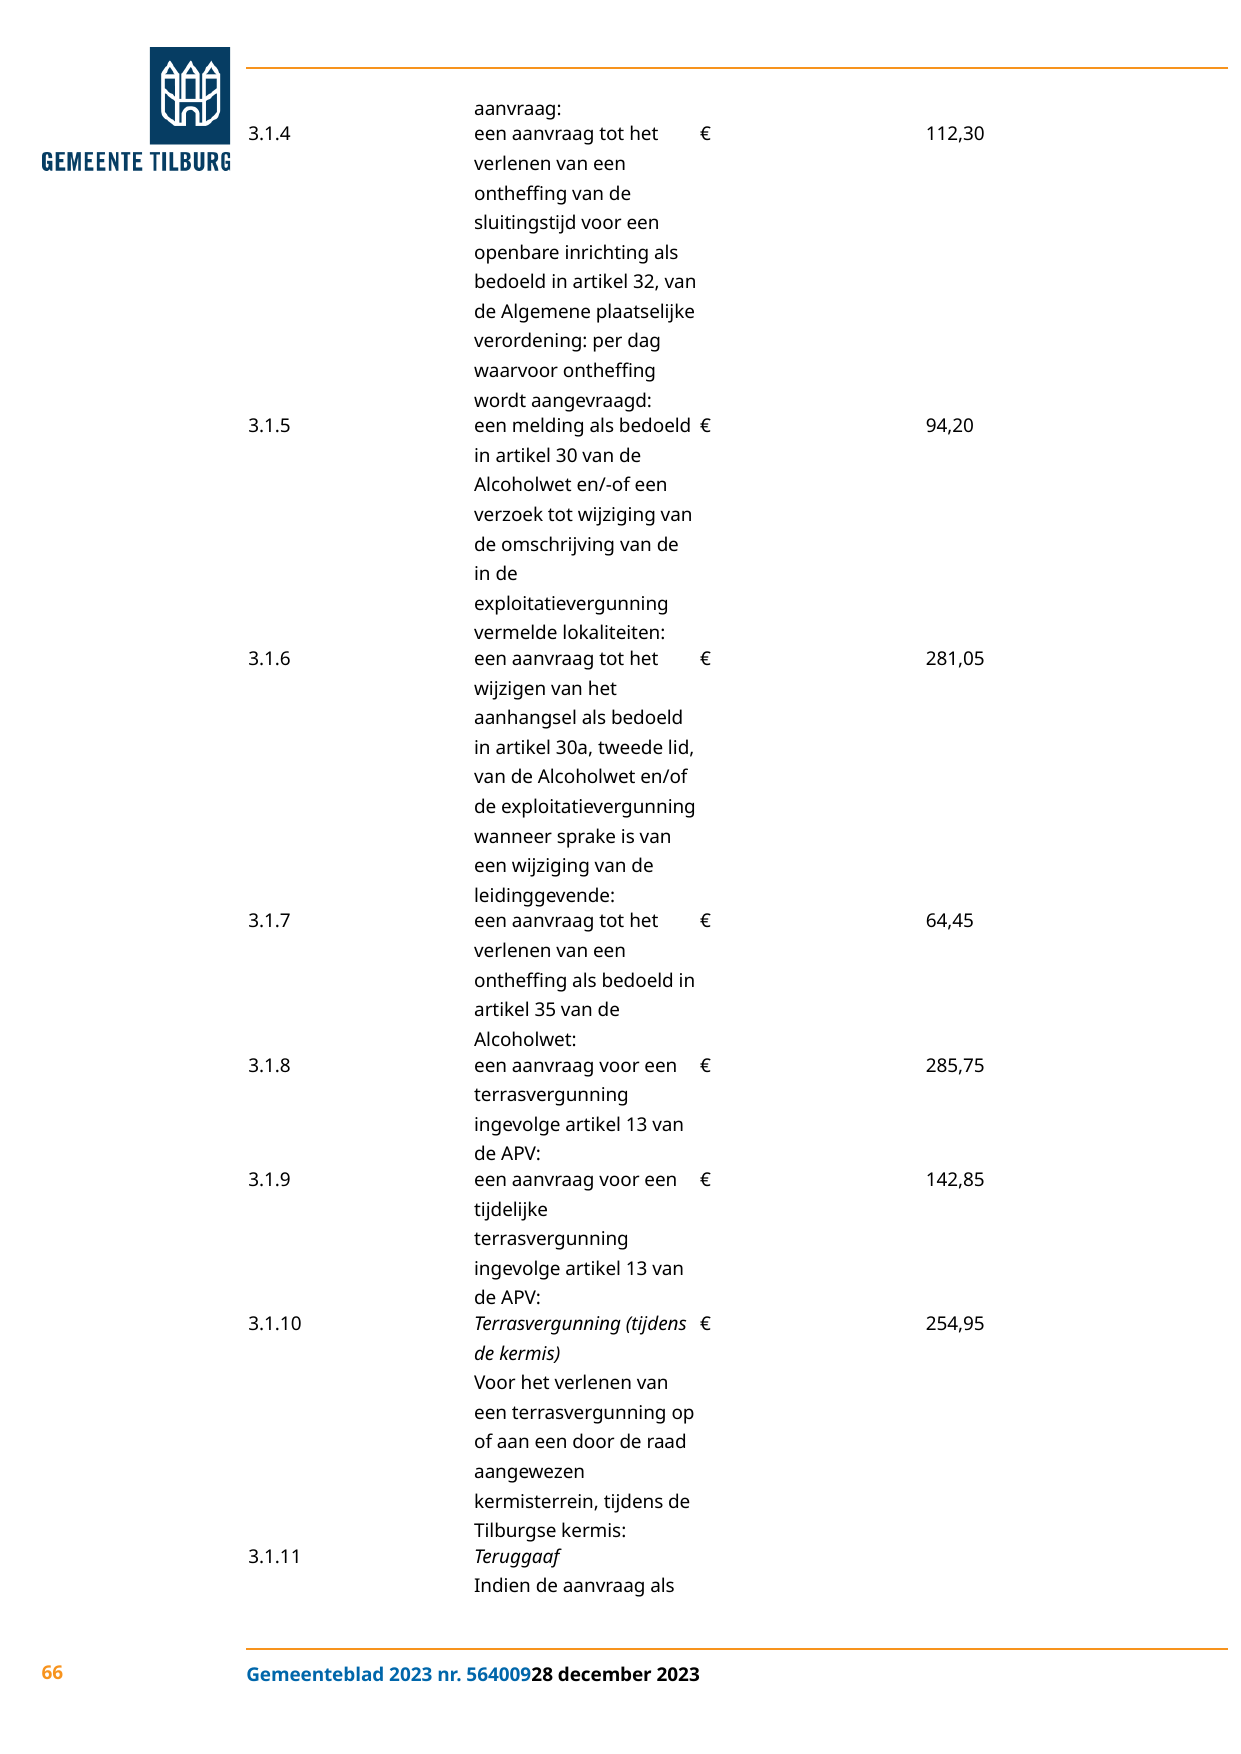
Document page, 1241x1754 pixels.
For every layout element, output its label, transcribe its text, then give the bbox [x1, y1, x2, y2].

table_cell Teruggaaf Indien de aanvraag als [474, 1543, 700, 1598]
table_cell 3.1.6 [248, 645, 474, 908]
table_cell 112,30 [926, 121, 1152, 412]
table_cell 285,75 [926, 1052, 1152, 1166]
table_cell [700, 95, 926, 121]
table_cell 3.1.7 [248, 908, 474, 1052]
table_cell € [700, 1310, 926, 1543]
table_cell € [700, 1052, 926, 1166]
table_cell een aanvraag tot het wijzigen van het aanhangsel als bedoeld in artikel 30a, tweede lid, van de Alcoholwet en/of de exploitatievergunning wanneer sprake is van een wijziging van de leidinggevende: [474, 645, 700, 908]
table_cell 281,05 [926, 645, 1152, 908]
table_cell een aanvraag voor een terrasvergunning ingevolge artikel 13 van de APV: [474, 1052, 700, 1166]
table_cell € [700, 908, 926, 1052]
table_cell een aanvraag voor een tijdelijke terrasvergunning ingevolge artikel 13 van de APV: [474, 1166, 700, 1310]
table_cell [926, 1543, 1152, 1598]
table_cell 254,95 [926, 1310, 1152, 1543]
table_cell aanvraag: [474, 95, 700, 121]
table_cell 3.1.8 [248, 1052, 474, 1166]
table_cell € [700, 413, 926, 645]
table_cell 3.1.11 [248, 1543, 474, 1598]
table_cell 3.1.9 [248, 1166, 474, 1310]
table_cell een aanvraag tot het verlenen van een ontheffing als bedoeld in artikel 35 van de Alcoholwet: [474, 908, 700, 1052]
table_cell 3.1.10 [248, 1310, 474, 1543]
table_cell 94,20 [926, 413, 1152, 645]
table_cell € [700, 645, 926, 908]
table_cell een aanvraag tot het verlenen van een ontheffing van de sluitingstijd voor een openbare inrichting als bedoeld in artikel 32, van de Algemene plaatselijke verordening: per dag waarvoor ontheffing wordt aangevraagd: [474, 121, 700, 412]
picture [41, 47, 231, 172]
table_cell [248, 95, 474, 121]
table_cell € [700, 1166, 926, 1310]
table_cell 3.1.5 [248, 413, 474, 645]
table_cell [700, 1543, 926, 1598]
table_cell € [700, 121, 926, 412]
table_cell 142,85 [926, 1166, 1152, 1310]
table_cell 3.1.4 [248, 121, 474, 412]
table_cell een melding als bedoeld in artikel 30 van de Alcoholwet en/-of een verzoek tot wijziging van de omschrijving van de in de exploitatievergunning vermelde lokaliteiten: [474, 413, 700, 645]
table_cell 64,45 [926, 908, 1152, 1052]
table_cell Terrasvergunning (tijdens de kermis) Voor het verlenen van een terrasvergunning op of aan een door de raad aangewezen kermisterrein, tijdens de Tilburgse kermis: [474, 1310, 700, 1543]
table_cell [926, 95, 1152, 121]
